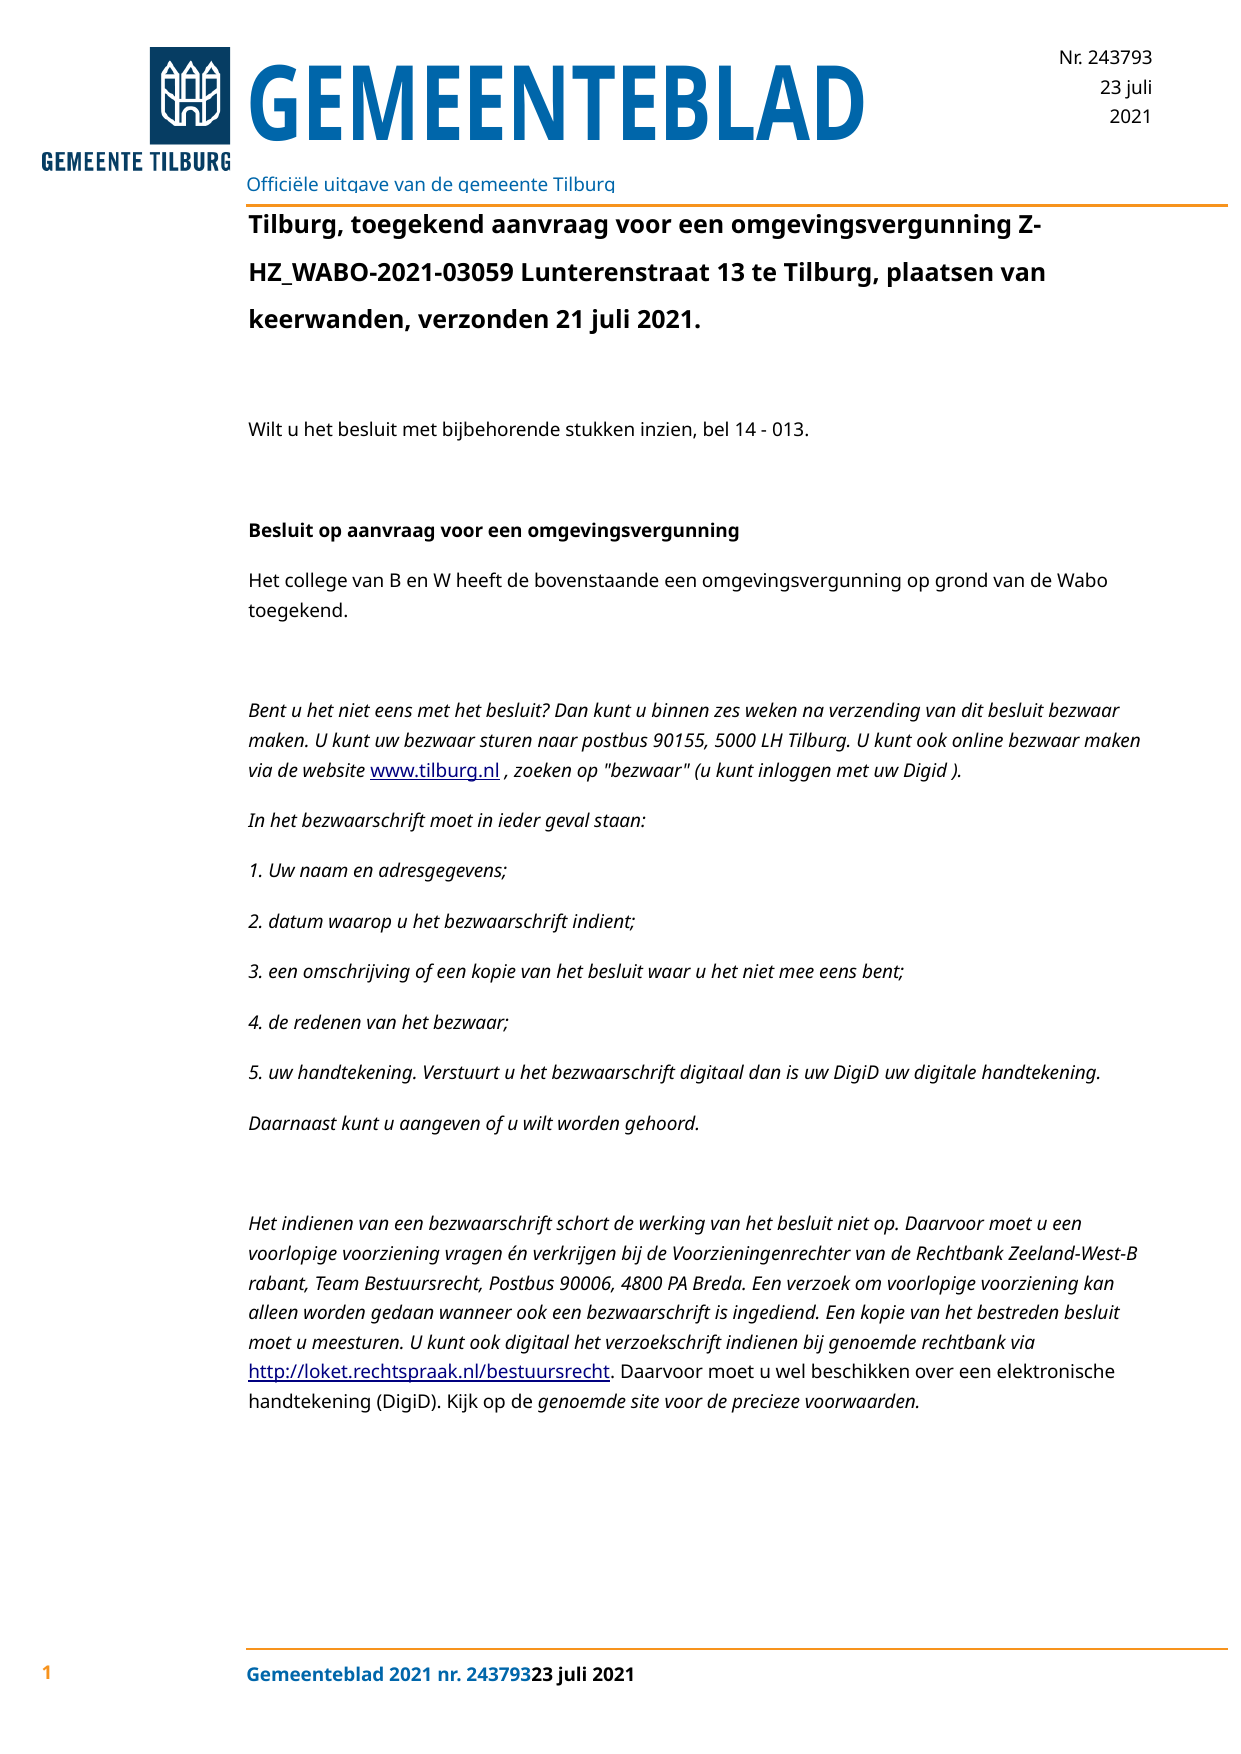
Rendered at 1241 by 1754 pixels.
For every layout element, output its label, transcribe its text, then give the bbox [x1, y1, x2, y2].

text 5. uw handtekening. Verstuurt u het bezwaarschrift digitaal dan is uw DigiD uw digitale handtekening. [248, 1059, 1152, 1085]
text Het indienen van een bezwaarschrift schort de werking van het besluit niet op. Daarvoor moet u een voorlopige voorziening vragen én verkrijgen bij de Voorzieningenrechter van de Rechtbank Zeeland-West-B rabant, Team Bestuursrecht, Postbus 90006, 4800 PA Breda. Een verzoek om voorlopige voorziening kan alleen worden gedaan wanneer ook een bezwaarschrift is ingediend. Een kopie van het bestreden besluit moet u meesturen. U kunt ook digitaal het verzoekschrift indienen bij genoemde rechtbank via http://loket.rechtspraak.nl/bestuursrecht. Daarvoor moet u wel beschikken over een elektronische handtekening (DigiD). Kijk op de genoemde site voor de precieze voorwaarden. [248, 1211, 1152, 1414]
text 3. een omschrijving of een kopie van het besluit waar u het niet mee eens bent; [248, 958, 1152, 984]
picture [41, 47, 231, 172]
text 2. datum waarop u het bezwaarschrift indient; [248, 908, 1152, 934]
text Besluit op aanvraag voor een omgevingsvergunning [248, 517, 1152, 542]
text 4. de redenen van het bezwaar; [248, 1009, 1152, 1034]
text Tilburg, toegekend aanvraag voor een omgevingsvergunning Z-HZ_WABO-2021-03059 Lunterenstraat 13 te Tilburg, plaatsen van keerwanden, verzonden 21 juli 2021. [248, 207, 1152, 336]
text 1. Uw naam en adresgegevens; [248, 858, 1152, 883]
text Bent u het niet eens met het besluit? Dan kunt u binnen zes weken na verzending van dit besluit bezwaar maken. U kunt uw bezwaar sturen naar postbus 90155, 5000 LH Tilburg. U kunt ook online bezwaar maken via de website www.tilburg.nl , zoeken op "bezwaar" (u kunt inloggen met uw Digid ). [248, 698, 1152, 782]
text Wilt u het besluit met bijbehorende stukken inzien, bel 14 - 013. [248, 416, 1152, 442]
text Daarnaast kunt u aangeven of u wilt worden gehoord. [248, 1110, 1152, 1135]
text Het college van B en W heeft de bovenstaande een omgevingsvergunning op grond van de Wabo toegekend. [248, 567, 1152, 622]
text In het bezwaarschrift moet in ieder geval staan: [248, 807, 1152, 833]
